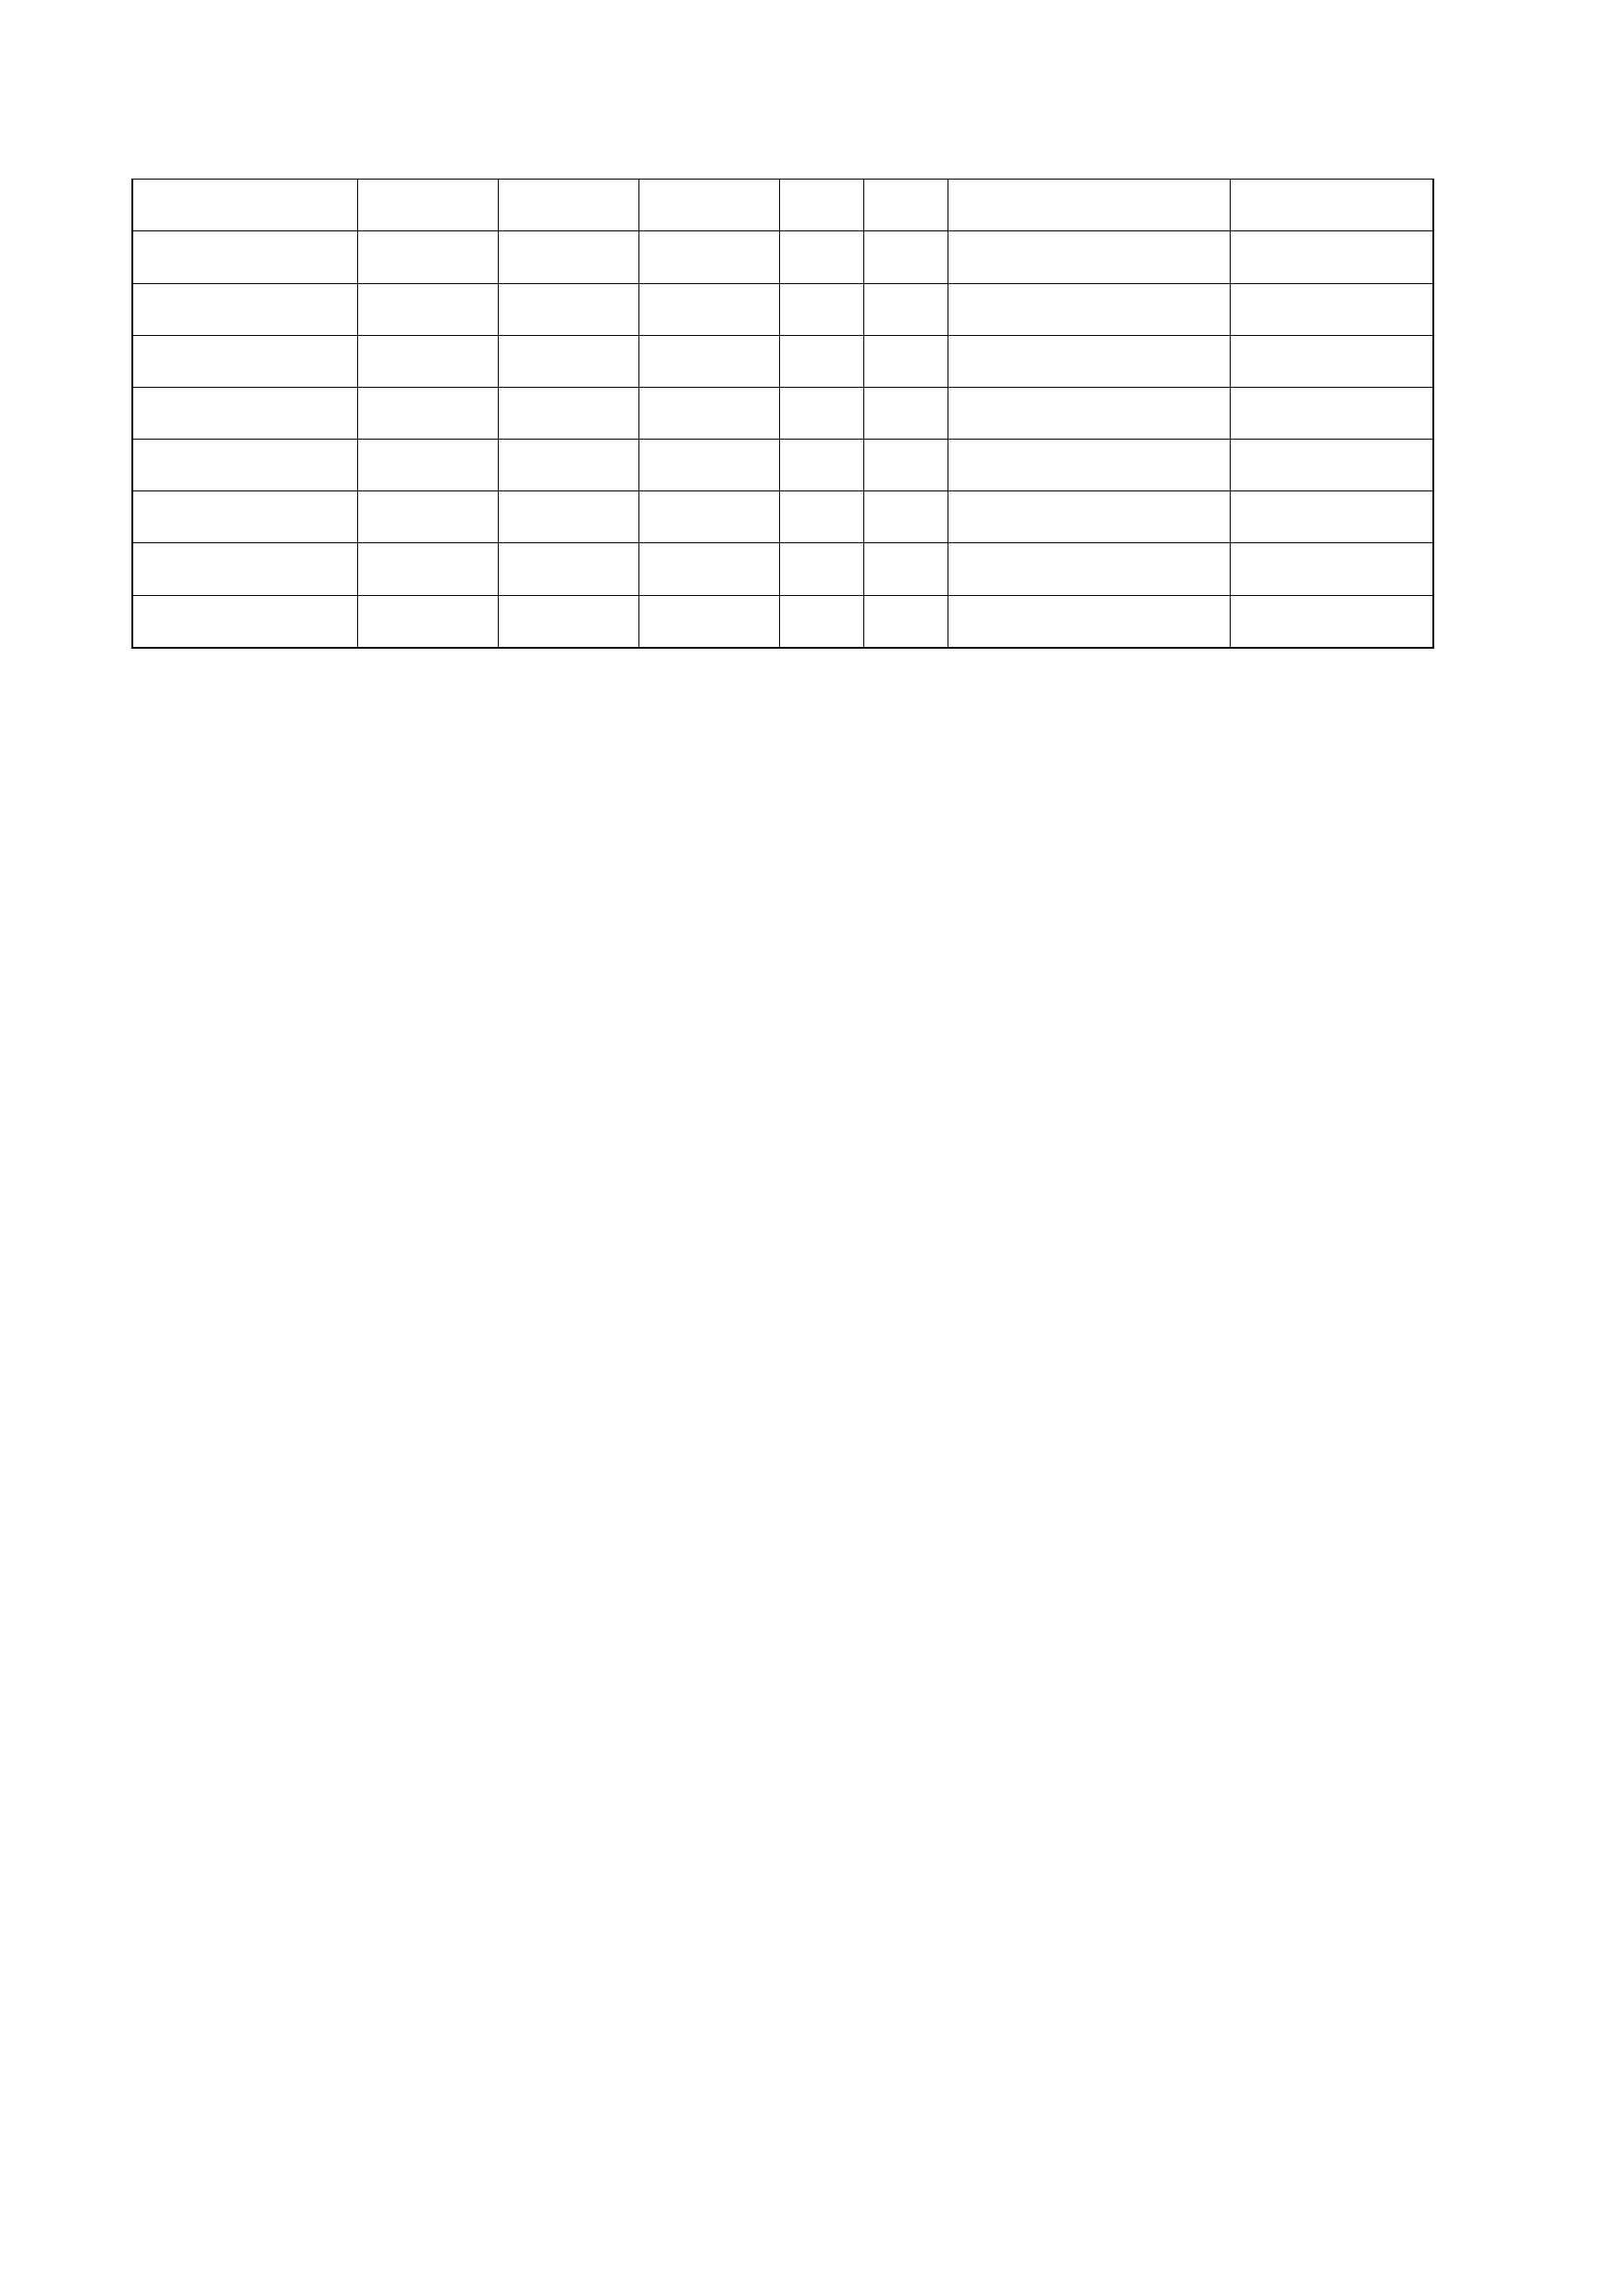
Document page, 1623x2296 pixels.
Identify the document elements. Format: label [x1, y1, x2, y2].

table_cell [780, 284, 863, 335]
table_cell [358, 440, 498, 490]
table_cell [1231, 336, 1432, 387]
table_cell [358, 543, 498, 594]
table_cell [639, 336, 779, 387]
table_cell [1231, 440, 1432, 490]
table_cell [948, 388, 1230, 439]
table_cell [864, 491, 948, 542]
table_cell [1231, 596, 1432, 646]
table_cell [780, 543, 863, 594]
table_cell [948, 440, 1230, 490]
table_cell [639, 543, 779, 594]
table_cell [780, 180, 863, 230]
table_cell [948, 596, 1230, 646]
table_cell [358, 231, 498, 283]
table_cell [864, 231, 948, 283]
table_cell [780, 231, 863, 283]
table_cell [639, 180, 779, 230]
table_cell [780, 336, 863, 387]
table_cell [780, 388, 863, 439]
table_cell [133, 336, 357, 387]
table_cell [780, 491, 863, 542]
table_cell [133, 180, 357, 230]
table_cell [1231, 388, 1432, 439]
table_cell [1231, 543, 1432, 594]
table_cell [1231, 180, 1432, 230]
table_cell [948, 491, 1230, 542]
table_cell [358, 284, 498, 335]
table_cell [358, 491, 498, 542]
table_cell [639, 388, 779, 439]
table_cell [358, 180, 498, 230]
table_cell [133, 491, 357, 542]
table_cell [499, 284, 638, 335]
table_cell [499, 543, 638, 594]
table_cell [864, 336, 948, 387]
table_cell [864, 388, 948, 439]
table_cell [499, 231, 638, 283]
table_cell [133, 440, 357, 490]
table_cell [864, 596, 948, 646]
table_cell [639, 284, 779, 335]
table_cell [1231, 491, 1432, 542]
table_cell [639, 440, 779, 490]
table_cell [499, 180, 638, 230]
table_cell [358, 596, 498, 646]
table_cell [133, 284, 357, 335]
table_cell [358, 336, 498, 387]
table_cell [499, 596, 638, 646]
table_cell [1231, 231, 1432, 283]
table_cell [864, 543, 948, 594]
table_cell [133, 231, 357, 283]
table_cell [133, 596, 357, 646]
table_cell [948, 543, 1230, 594]
table_cell [948, 231, 1230, 283]
table_cell [948, 284, 1230, 335]
table_cell [864, 440, 948, 490]
table_cell [499, 491, 638, 542]
table_cell [864, 180, 948, 230]
table_cell [948, 180, 1230, 230]
table_cell [864, 284, 948, 335]
table_cell [133, 543, 357, 594]
table_cell [1231, 284, 1432, 335]
table_cell [499, 336, 638, 387]
table_cell [639, 231, 779, 283]
table_cell [639, 596, 779, 646]
table_cell [780, 440, 863, 490]
table_cell [948, 336, 1230, 387]
table_cell [358, 388, 498, 439]
table_cell [780, 596, 863, 646]
table_cell [133, 388, 357, 439]
table_cell [499, 440, 638, 490]
table_cell [499, 388, 638, 439]
table_cell [639, 491, 779, 542]
